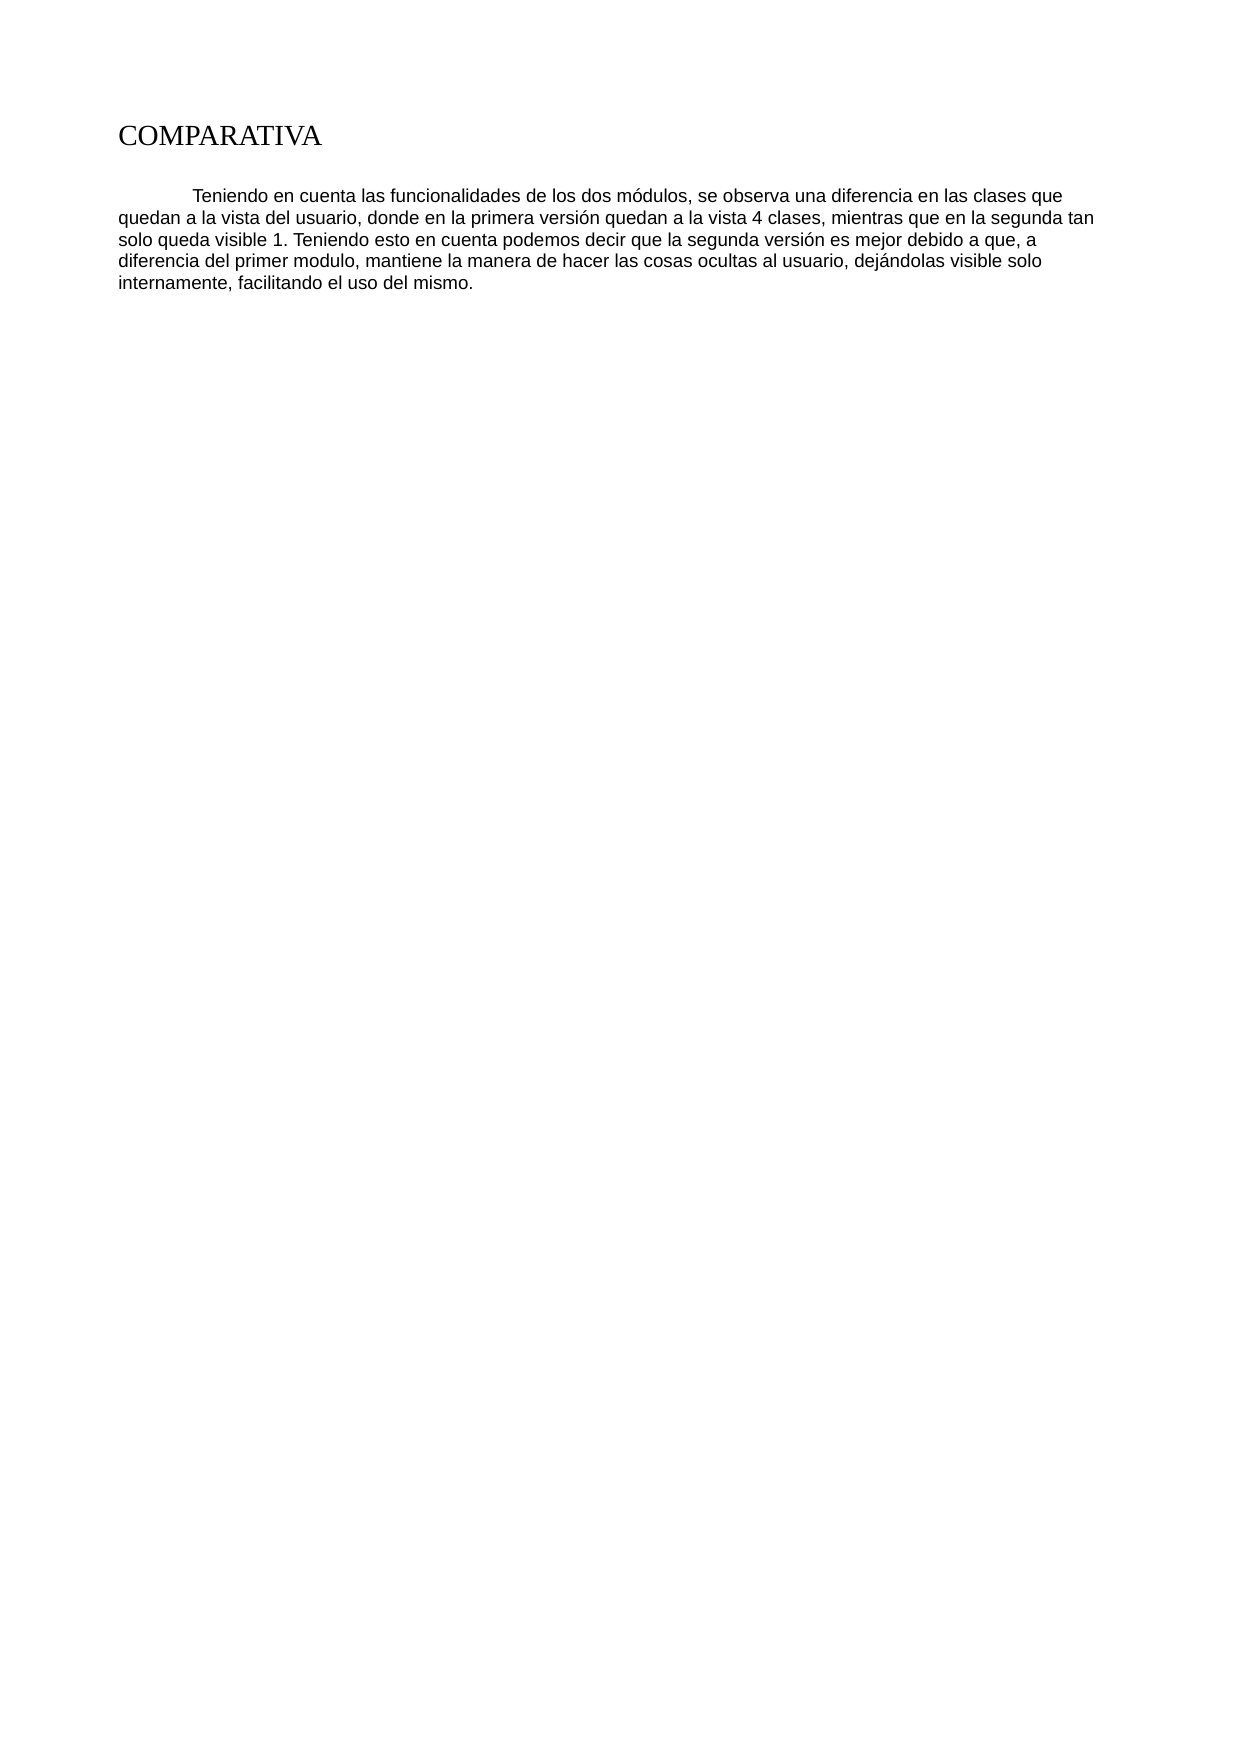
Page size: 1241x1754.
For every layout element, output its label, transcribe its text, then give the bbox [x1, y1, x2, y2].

text COMPARATIVA [118, 118, 1122, 152]
text Teniendo en cuenta las funcionalidades de los dos módulos, se observa una diferencia en las clases que quedan a la vista del usuario, donde en la primera versión quedan a la vista 4 clases, mientras que en la segunda tan solo queda visible 1. Teniendo esto en cuenta podemos decir que la segunda versión es mejor debido a que, a diferencia del primer modulo, mantiene la manera de hacer las cosas ocultas al usuario, dejándolas visible solo internamente, facilitando el uso del mismo. [118, 185, 1122, 293]
